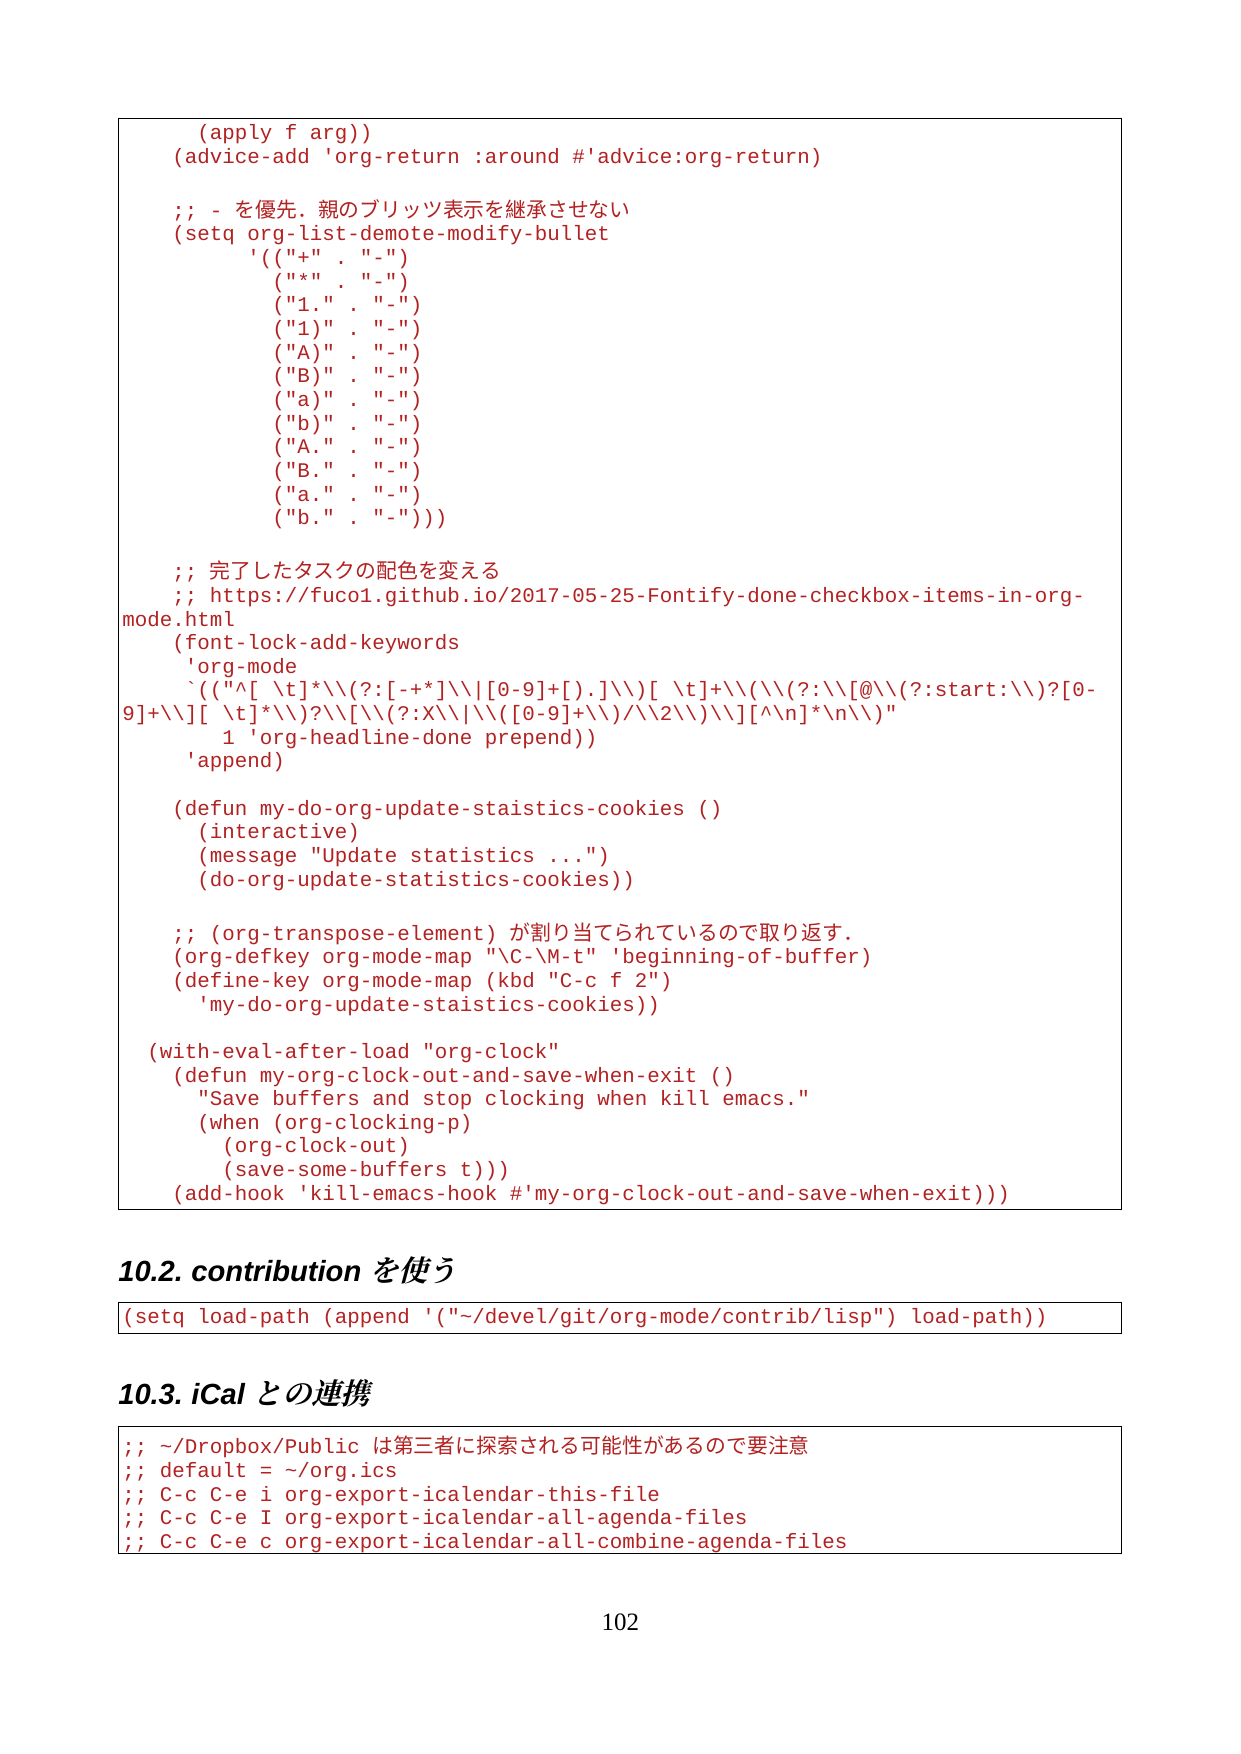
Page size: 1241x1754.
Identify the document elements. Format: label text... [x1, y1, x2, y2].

text ("B." . "-") [119, 456, 1121, 479]
text ;; (org-transpose-element) が割り当てられているので取り返す． [119, 912, 1121, 942]
text ("a)" . "-") [119, 385, 1121, 409]
text (defun my-org-clock-out-and-save-when-exit () [119, 1061, 1121, 1084]
text (when (org-clocking-p) [119, 1108, 1121, 1132]
text ;; C-c C-e c org-export-icalendar-all-combine-agenda-files [119, 1527, 1121, 1553]
text 'my-do-org-update-staistics-cookies)) [119, 990, 1121, 1013]
text (define-key org-mode-map (kbd "C-c f 2") [119, 966, 1121, 990]
text ("b." . "-"))) [119, 503, 1121, 527]
text ;; https://fuco1.github.io/2017-05-25-Fontify-done-checkbox-items-in-org-mode.html [119, 581, 1121, 628]
text (org-defkey org-mode-map "\C-\M-t" 'beginning-of-buffer) [119, 942, 1121, 966]
text 'org-mode [119, 652, 1121, 676]
text (with-eval-after-load "org-clock" [119, 1037, 1121, 1061]
text (apply f arg)) [119, 119, 1121, 142]
text (setq org-list-demote-modify-bullet [119, 219, 1121, 243]
text (setq load-path (append '("~/devel/git/org-mode/contrib/lisp") load-path)) [119, 1303, 1121, 1333]
text ("A)" . "-") [119, 338, 1121, 361]
text 1 'org-headline-done prepend)) [119, 723, 1121, 746]
text (font-lock-add-keywords [119, 628, 1121, 652]
text ("a." . "-") [119, 479, 1121, 503]
text (advice-add 'org-return :around #'advice:org-return) [119, 142, 1121, 165]
text ("A." . "-") [119, 432, 1121, 456]
text ;; 完了したタスクの配色を変える [119, 551, 1121, 581]
text `(("^[ \t]*\\(?:[-+*]\\|[0-9]+[).]\\)[ \t]+\\(\\(?:\\[@\\(?:start:\\)?[0-9]+\\][ \t]*\\)?\\[\\(?:X\\|\\([0-9]+\\)/\\2\\)\\][^\n]*\n\\)" [119, 676, 1121, 723]
text (do-org-update-statistics-cookies)) [119, 865, 1121, 888]
text ("B)" . "-") [119, 361, 1121, 385]
text (message "Update statistics ...") [119, 841, 1121, 865]
subtitle contribution を使う [118, 1248, 1122, 1290]
subtitle iCal との連携 [118, 1371, 1122, 1413]
text '(("+" . "-") [119, 243, 1121, 267]
text (org-clock-out) [119, 1132, 1121, 1155]
text (save-some-buffers t))) [119, 1155, 1121, 1179]
text ;; default = ~/org.ics [119, 1456, 1121, 1479]
text ;; C-c C-e I org-export-icalendar-all-agenda-files [119, 1503, 1121, 1527]
text "Save buffers and stop clocking when kill emacs." [119, 1084, 1121, 1108]
text ("b)" . "-") [119, 409, 1121, 432]
text ;; C-c C-e i org-export-icalendar-this-file [119, 1479, 1121, 1503]
text (add-hook 'kill-emacs-hook #'my-org-clock-out-and-save-when-exit))) [119, 1179, 1121, 1209]
text ;; - を優先．親のブリッツ表示を継承させない [119, 189, 1121, 219]
text ("*" . "-") [119, 267, 1121, 290]
text (interactive) [119, 817, 1121, 841]
text ("1)" . "-") [119, 314, 1121, 338]
text ;; ~/Dropbox/Public は第三者に探索される可能性があるので要注意 [119, 1427, 1121, 1456]
text ("1." . "-") [119, 290, 1121, 314]
text (defun my-do-org-update-staistics-cookies () [119, 794, 1121, 817]
text 'append) [119, 746, 1121, 770]
